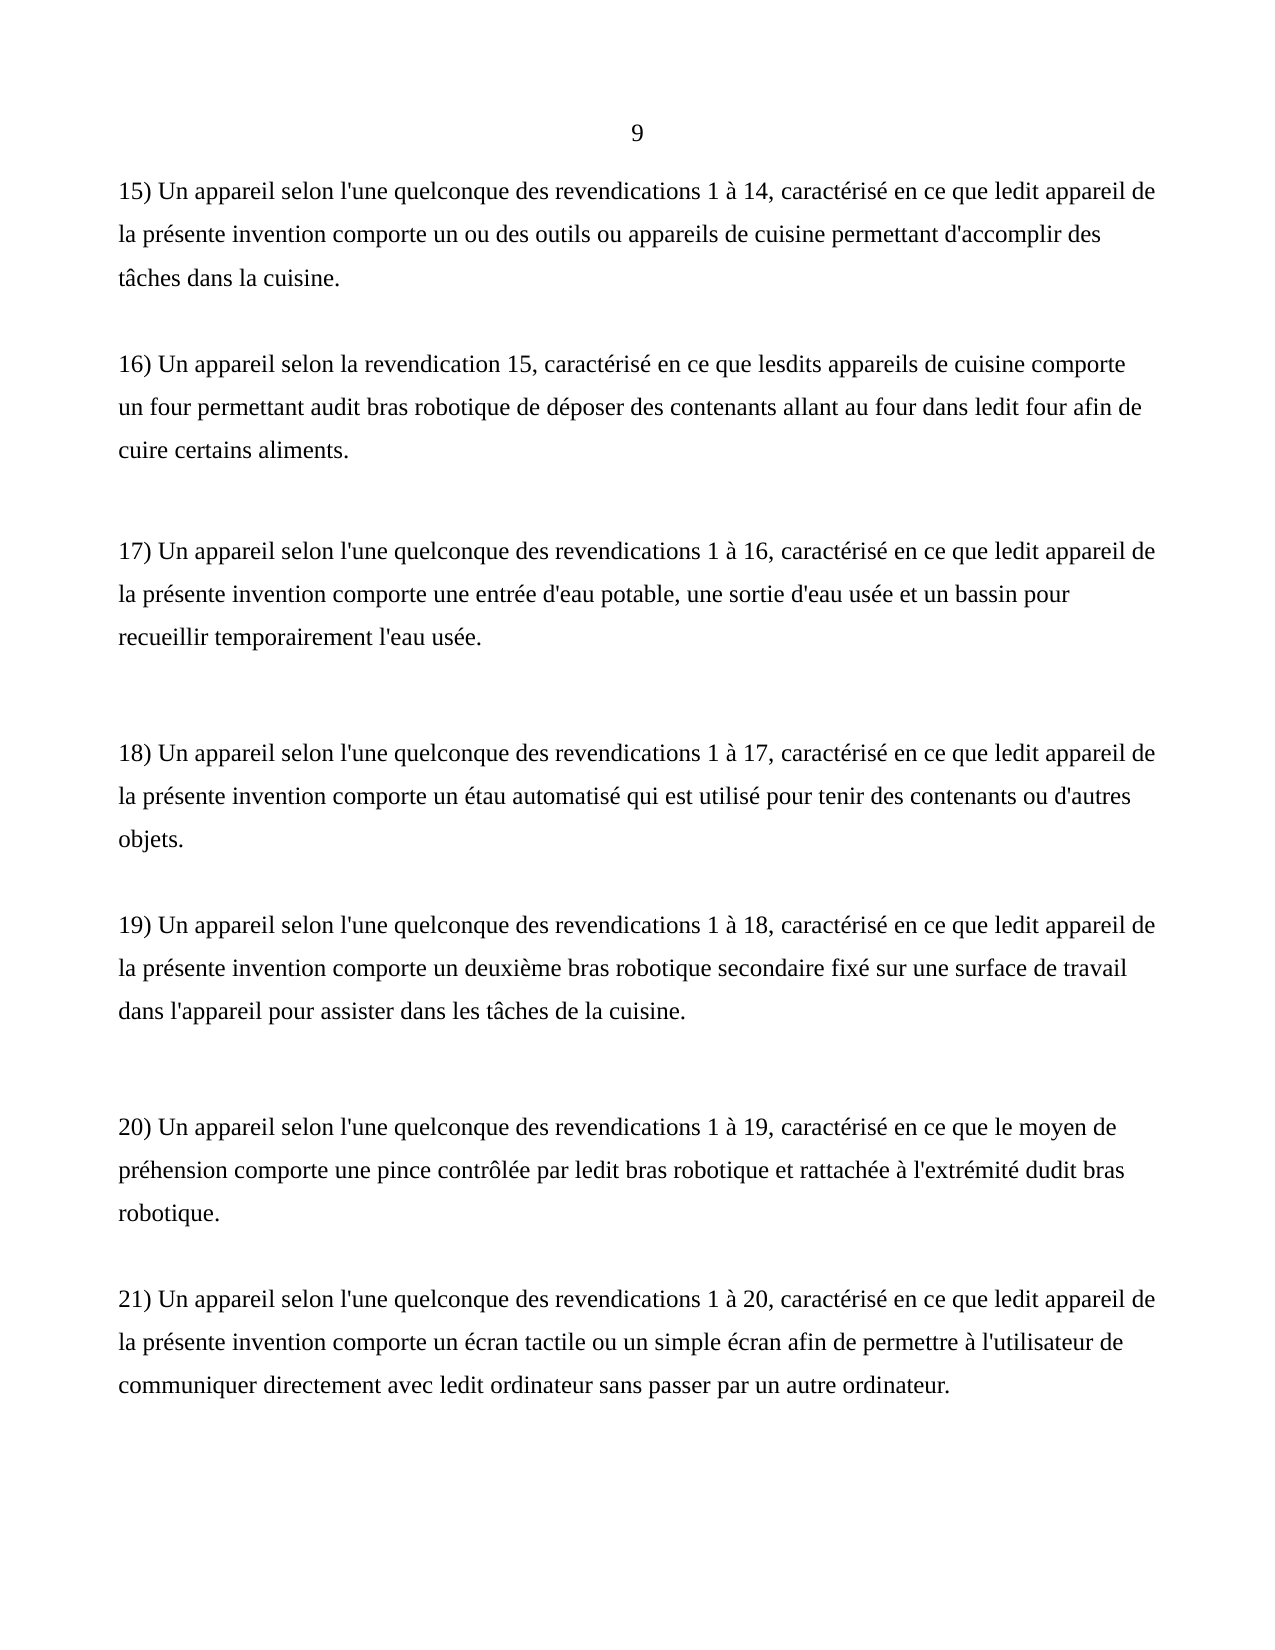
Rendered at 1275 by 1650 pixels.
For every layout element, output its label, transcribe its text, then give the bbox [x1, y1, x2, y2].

text 19) Un appareil selon l'une quelconque des revendications 1 à 18, caractérisé en ce que ledit appareil de la présente invention comporte un deuxième bras robotique secondaire fixé sur une surface de travail dans l'appareil pour assister dans les tâches de la cuisine. [118, 910, 1157, 1025]
text 16) Un appareil selon la revendication 15, caractérisé en ce que lesdits appareils de cuisine comporte un four permettant audit bras robotique de déposer des contenants allant au four dans ledit four afin de cuire certains aliments. [118, 349, 1157, 464]
text 20) Un appareil selon l'une quelconque des revendications 1 à 19, caractérisé en ce que le moyen de préhension comporte une pince contrôlée par ledit bras robotique et rattachée à l'extrémité dudit bras robotique. [118, 1112, 1157, 1227]
text 18) Un appareil selon l'une quelconque des revendications 1 à 17, caractérisé en ce que ledit appareil de la présente invention comporte un étau automatisé qui est utilisé pour tenir des contenants ou d'autres objets. [118, 738, 1157, 853]
text 17) Un appareil selon l'une quelconque des revendications 1 à 16, caractérisé en ce que ledit appareil de la présente invention comporte une entrée d'eau potable, une sortie d'eau usée et un bassin pour recueillir temporairement l'eau usée. [118, 536, 1157, 651]
text 21) Un appareil selon l'une quelconque des revendications 1 à 20, caractérisé en ce que ledit appareil de la présente invention comporte un écran tactile ou un simple écran afin de permettre à l'utilisateur de communiquer directement avec ledit ordinateur sans passer par un autre ordinateur. [118, 1284, 1157, 1399]
text 15) Un appareil selon l'une quelconque des revendications 1 à 14, caractérisé en ce que ledit appareil de la présente invention comporte un ou des outils ou appareils de cuisine permettant d'accomplir des tâches dans la cuisine. [118, 176, 1157, 291]
